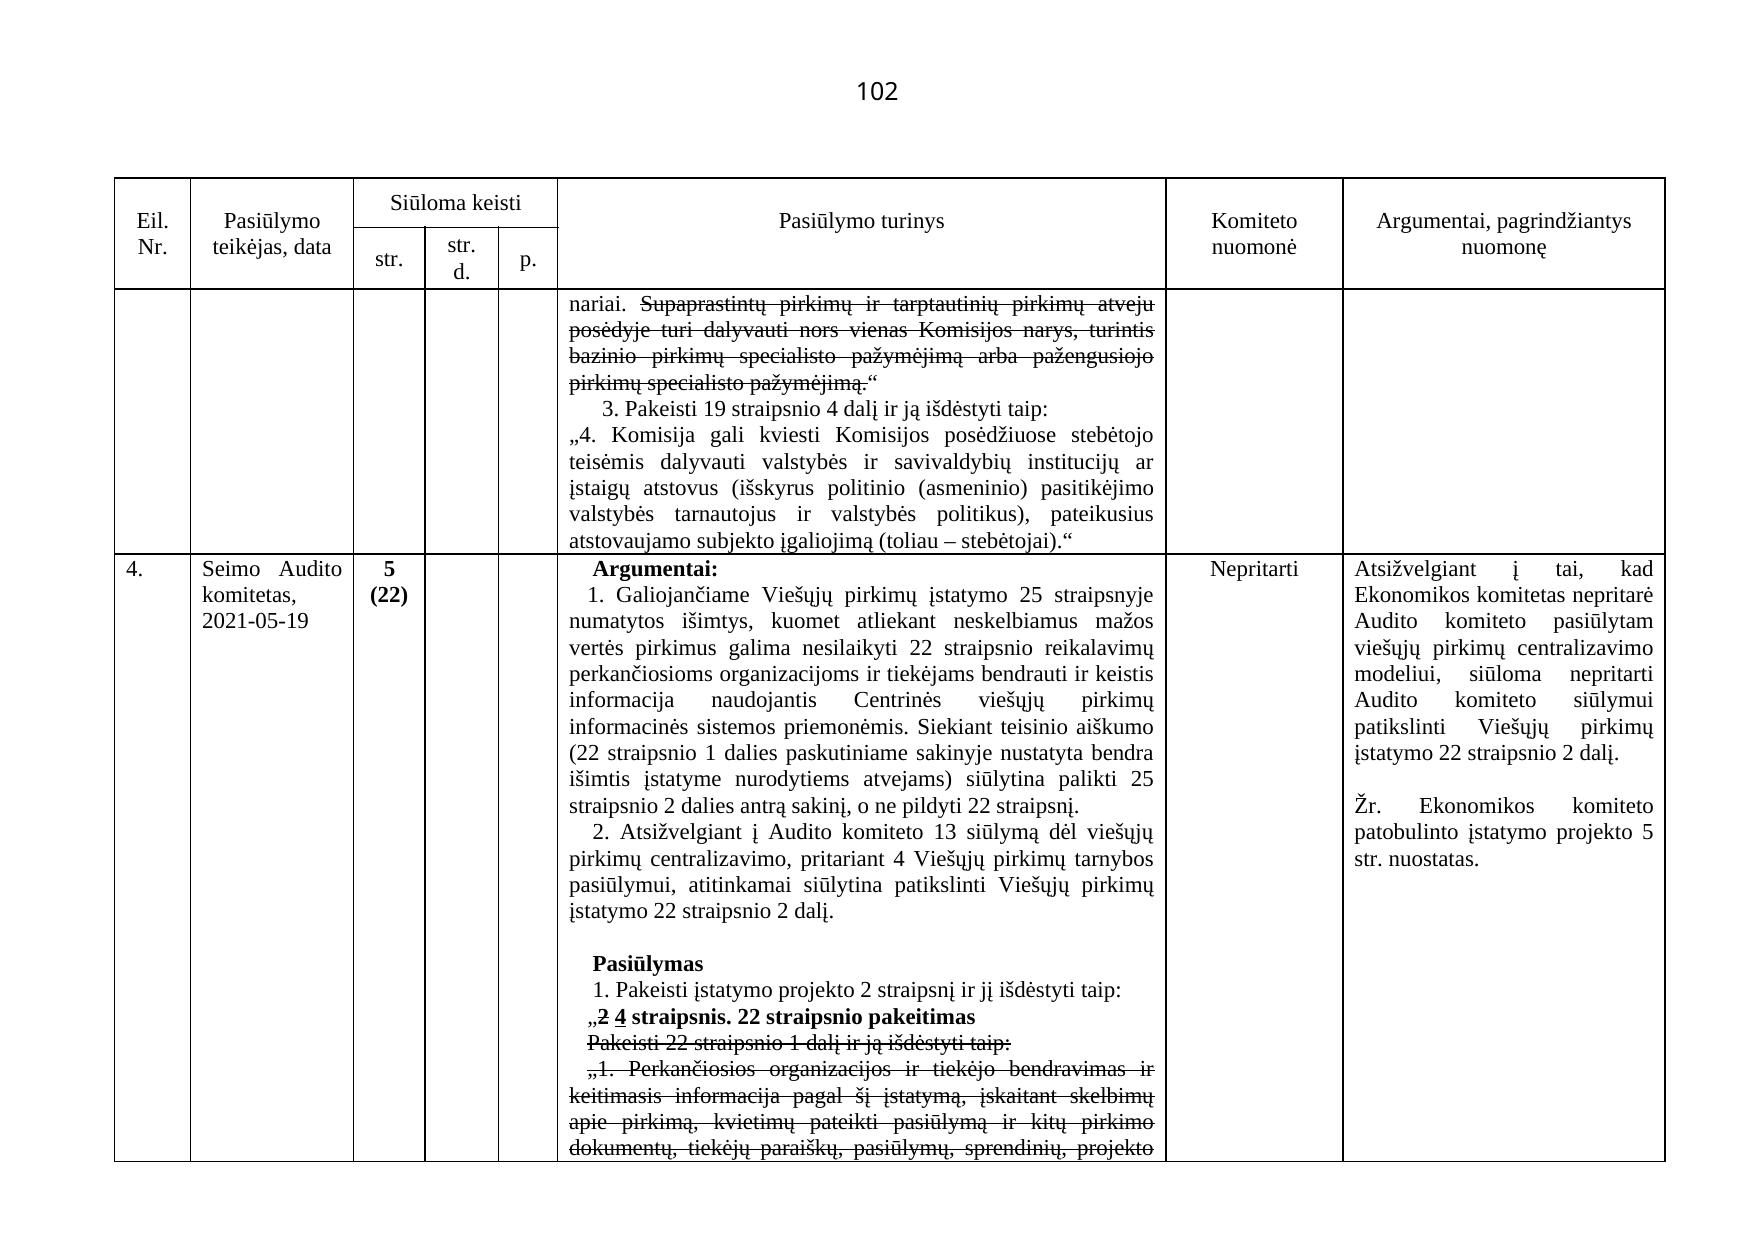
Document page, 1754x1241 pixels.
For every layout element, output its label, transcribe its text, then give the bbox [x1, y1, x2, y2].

table_cell Seimo Audito komitetas, 2021-05-19 [191, 555, 353, 1161]
table_cell [499, 555, 557, 1161]
table_cell [115, 290, 190, 553]
table_cell [499, 290, 557, 553]
table_header Pasiūlymo turinys [558, 179, 1165, 288]
table_cell [426, 290, 498, 553]
table_cell 5 (22) [354, 555, 424, 1161]
table_header Siūloma keisti [354, 179, 557, 226]
table_cell nariai. Supaprastintų pirkimų ir tarptautinių pirkimų atveju posėdyje turi dalyvauti nors vienas Komisijos narys, turintis bazinio pirkimų specialisto pažymėjimą arba pažengusiojo pirkimų specialisto pažymėjimą.“ 3. Pakeisti 19 straipsnio 4 dalį ir ją išdėstyti taip: „4. Komisija gali kviesti Komisijos posėdžiuose stebėtojo teisėmis dalyvauti valstybės ir savivaldybių institucijų ar įstaigų atstovus (išskyrus politinio (asmeninio) pasitikėjimo valstybės tarnautojus ir valstybės politikus), pateikusius atstovaujamo subjekto įgaliojimą (toliau – stebėtojai).“ [558, 290, 1165, 553]
table_cell [1167, 290, 1342, 553]
table_cell Nepritarti [1167, 555, 1342, 1161]
table_cell str. d. [426, 228, 498, 288]
table_cell p. [499, 228, 557, 288]
table_header Eil. Nr. [115, 179, 190, 288]
table_cell 4. [115, 555, 190, 1161]
table_cell Atsižvelgiant į tai, kad Ekonomikos komitetas nepritarė Audito komiteto pasiūlytam viešųjų pirkimų centralizavimo modeliui, siūloma nepritarti Audito komiteto siūlymui patikslinti Viešųjų pirkimų įstatymo 22 straipsnio 2 dalį. Žr. Ekonomikos komiteto patobulinto įstatymo projekto 5 str. nuostatas. [1344, 555, 1664, 1161]
table_header Argumentai, pagrindžiantys nuomonę [1344, 179, 1664, 288]
table_cell [191, 290, 353, 553]
table_cell [426, 555, 498, 1161]
table_cell Argumentai: 1. Galiojančiame Viešųjų pirkimų įstatymo 25 straipsnyje numatytos išimtys, kuomet atliekant neskelbiamus mažos vertės pirkimus galima nesilaikyti 22 straipsnio reikalavimų perkančiosioms organizacijoms ir tiekėjams bendrauti ir keistis informacija naudojantis Centrinės viešųjų pirkimų informacinės sistemos priemonėmis. Siekiant teisinio aiškumo (22 straipsnio 1 dalies paskutiniame sakinyje nustatyta bendra išimtis įstatyme nurodytiems atvejams) siūlytina palikti 25 straipsnio 2 dalies antrą sakinį, o ne pildyti 22 straipsnį. 2. Atsižvelgiant į Audito komiteto 13 siūlymą dėl viešųjų pirkimų centralizavimo, pritariant 4 Viešųjų pirkimų tarnybos pasiūlymui, atitinkamai siūlytina patikslinti Viešųjų pirkimų įstatymo 22 straipsnio 2 dalį. Pasiūlymas 1. Pakeisti įstatymo projekto 2 straipsnį ir jį išdėstyti taip: „2 4 straipsnis. 22 straipsnio pakeitimas Pakeisti 22 straipsnio 1 dalį ir ją išdėstyti taip: „1. Perkančiosios organizacijos ir tiekėjo bendravimas ir keitimasis informacija pagal šį įstatymą, įskaitant skelbimų apie pirkimą, kvietimų pateikti pasiūlymą ir kitų pirkimo dokumentų, tiekėjų paraiškų, pasiūlymų, sprendinių, projekto [558, 555, 1165, 1161]
table_header Komiteto nuomonė [1167, 179, 1342, 288]
table_header Pasiūlymo teikėjas, data [191, 179, 353, 288]
table_cell str. [354, 228, 424, 288]
table_cell [354, 290, 424, 553]
table_cell [1344, 290, 1664, 553]
